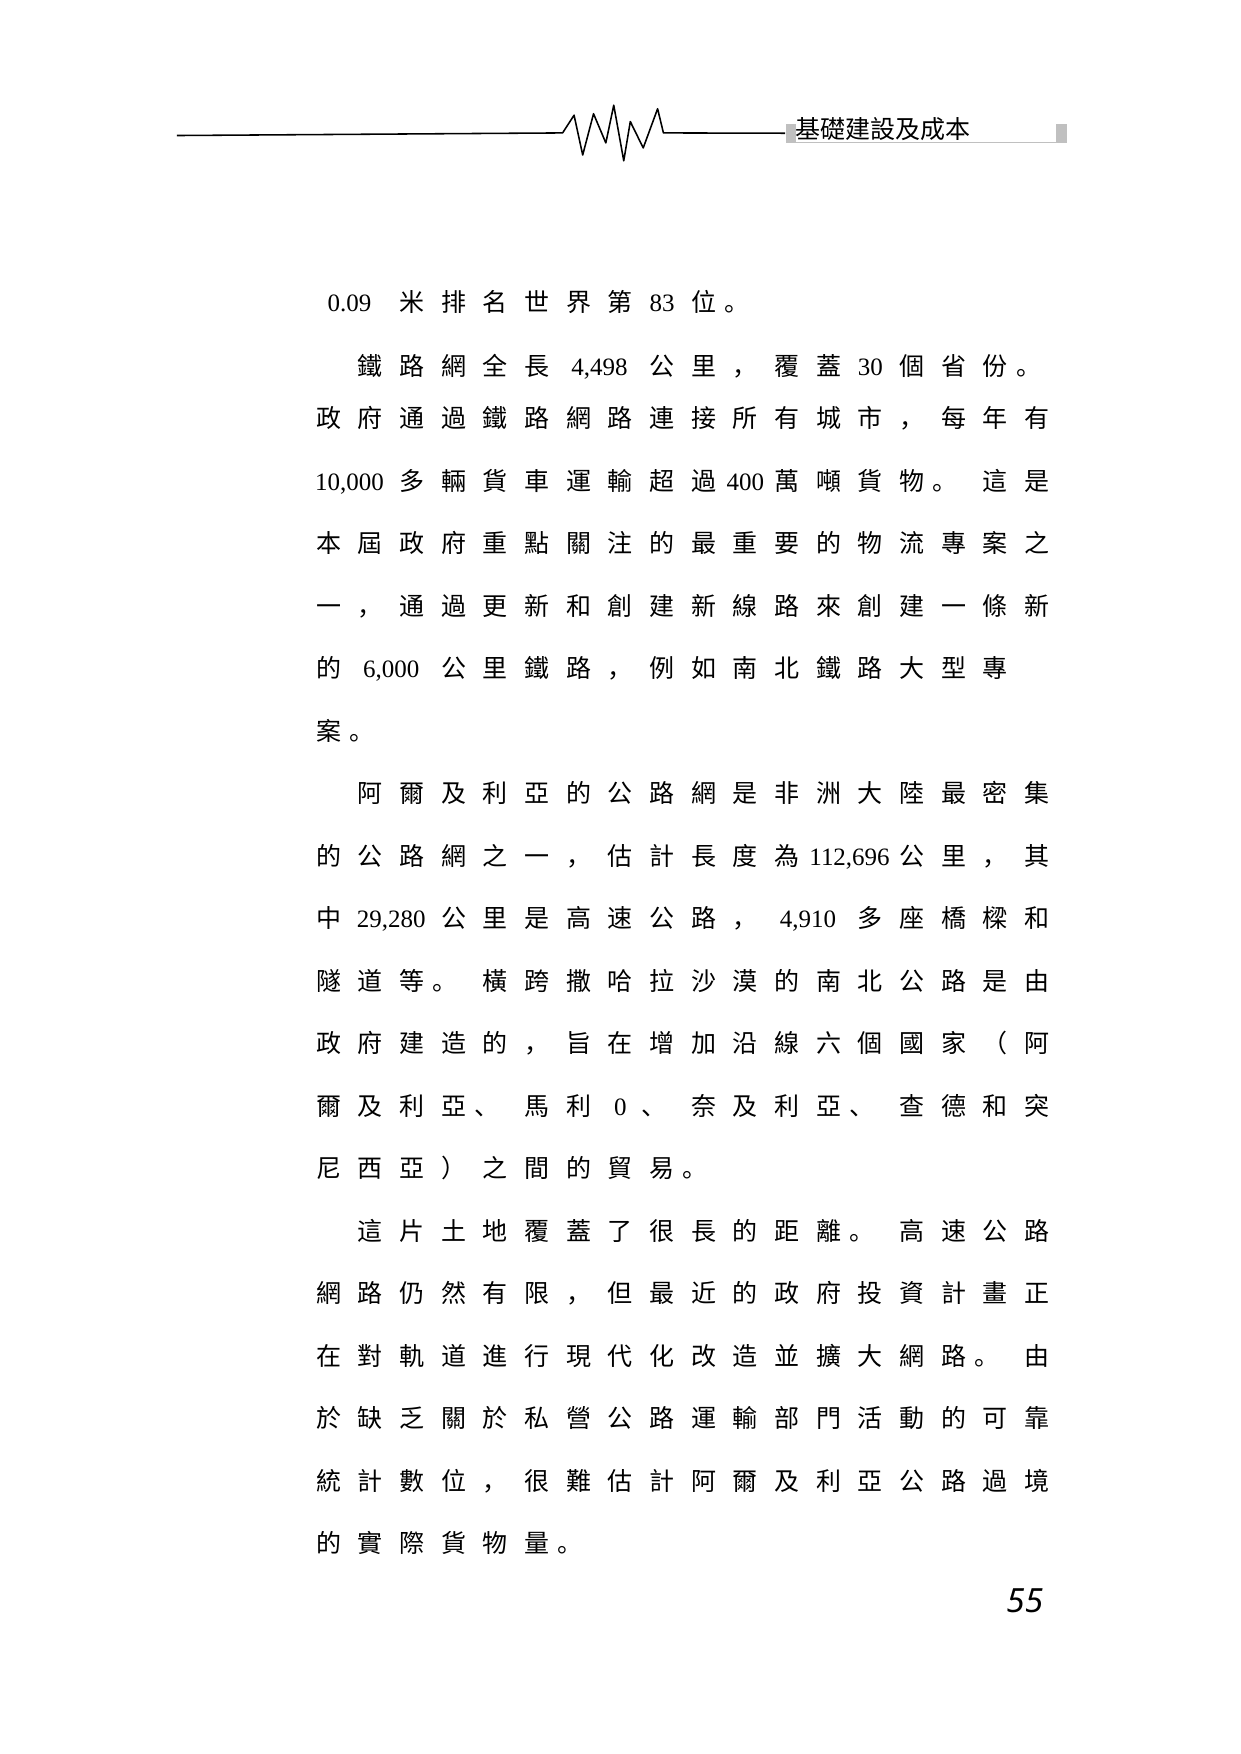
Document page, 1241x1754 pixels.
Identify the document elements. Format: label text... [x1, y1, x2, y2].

text 阿爾及利亞的公路網是非洲大陸最密集的公路網之一，估計長度為112,696公里，其中29,280公里是高速公路，4,910多座橋樑和隧道等。橫跨撒哈拉沙漠的南北公路是由政府建造的，旨在增加沿線六個國家（阿爾及利亞、馬利0、奈及利亞、查德和突尼西亞）之間的貿易。 [281, 750, 1058, 1188]
text 0.09米排名世界第83位。 [281, 250, 1058, 313]
text 鐵路網全長4,498公里，覆蓋30個省份。政府通過鐵路網路連接所有城市，每年有10,000多輛貨車運輸超過400萬噸貨物。這是本屆政府重點關注的最重要的物流專案之一，通過更新和創建新線路來創建一條新的6,000公里鐵路，例如南北鐵路大型專案。 [281, 313, 1058, 750]
text 這片土地覆蓋了很長的距離。高速公路網路仍然有限，但最近的政府投資計畫正在對軌道進行現代化改造並擴大網路。由於缺乏關於私營公路運輸部門活動的可靠統計數位，很難估計阿爾及利亞公路過境的實際貨物量。 [281, 1188, 1058, 1563]
